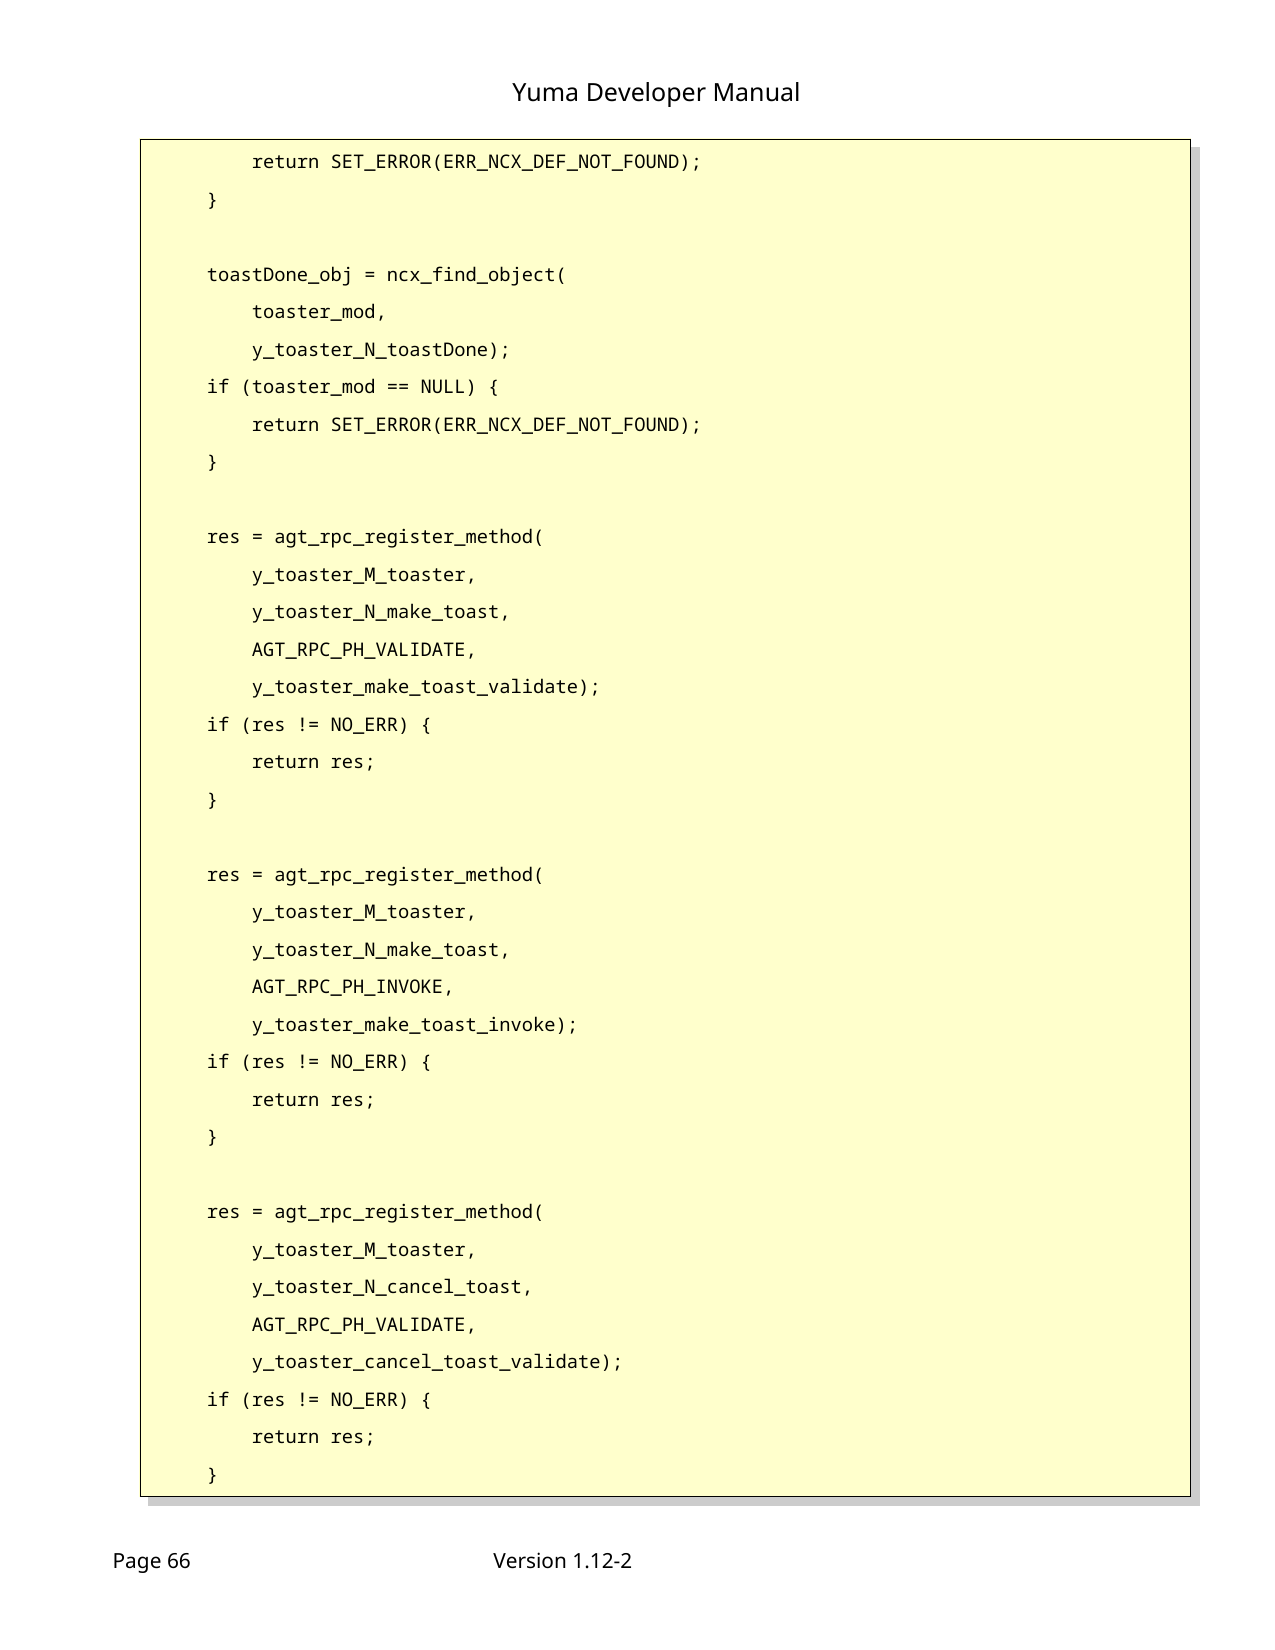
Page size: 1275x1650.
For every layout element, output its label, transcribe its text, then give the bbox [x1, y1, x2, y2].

text y_toaster_cancel_toast_validate); [141, 1338, 1190, 1374]
text if (res != NO_ERR) { [141, 1038, 1190, 1074]
text y_toaster_N_make_toast, [141, 926, 1190, 962]
text toastDone_obj = ncx_find_object( [141, 251, 1190, 287]
text y_toaster_M_toaster, [141, 888, 1190, 924]
text y_toaster_N_toastDone); [141, 326, 1190, 362]
text } [141, 1113, 1190, 1149]
text if (res != NO_ERR) { [141, 1376, 1190, 1412]
text AGT_RPC_PH_VALIDATE, [141, 1301, 1190, 1337]
text y_toaster_M_toaster, [141, 1226, 1190, 1262]
text res = agt_rpc_register_method( [141, 1188, 1190, 1224]
text y_toaster_N_cancel_toast, [141, 1263, 1190, 1299]
text if (toaster_mod == NULL) { [141, 363, 1190, 399]
text y_toaster_make_toast_invoke); [141, 1001, 1190, 1037]
text return SET_ERROR(ERR_NCX_DEF_NOT_FOUND); [141, 401, 1190, 437]
text return SET_ERROR(ERR_NCX_DEF_NOT_FOUND); [141, 140, 1190, 174]
text } [141, 438, 1190, 474]
text y_toaster_make_toast_validate); [141, 663, 1190, 699]
text return res; [141, 1076, 1190, 1112]
text } [141, 176, 1190, 212]
text y_toaster_N_make_toast, [141, 588, 1190, 624]
text return res; [141, 738, 1190, 774]
text res = agt_rpc_register_method( [141, 851, 1190, 887]
text } [141, 776, 1190, 812]
text res = agt_rpc_register_method( [141, 513, 1190, 549]
text if (res != NO_ERR) { [141, 701, 1190, 737]
text } [141, 1451, 1190, 1496]
text return res; [141, 1413, 1190, 1449]
text AGT_RPC_PH_INVOKE, [141, 963, 1190, 999]
text y_toaster_M_toaster, [141, 551, 1190, 587]
text AGT_RPC_PH_VALIDATE, [141, 626, 1190, 662]
text toaster_mod, [141, 288, 1190, 324]
